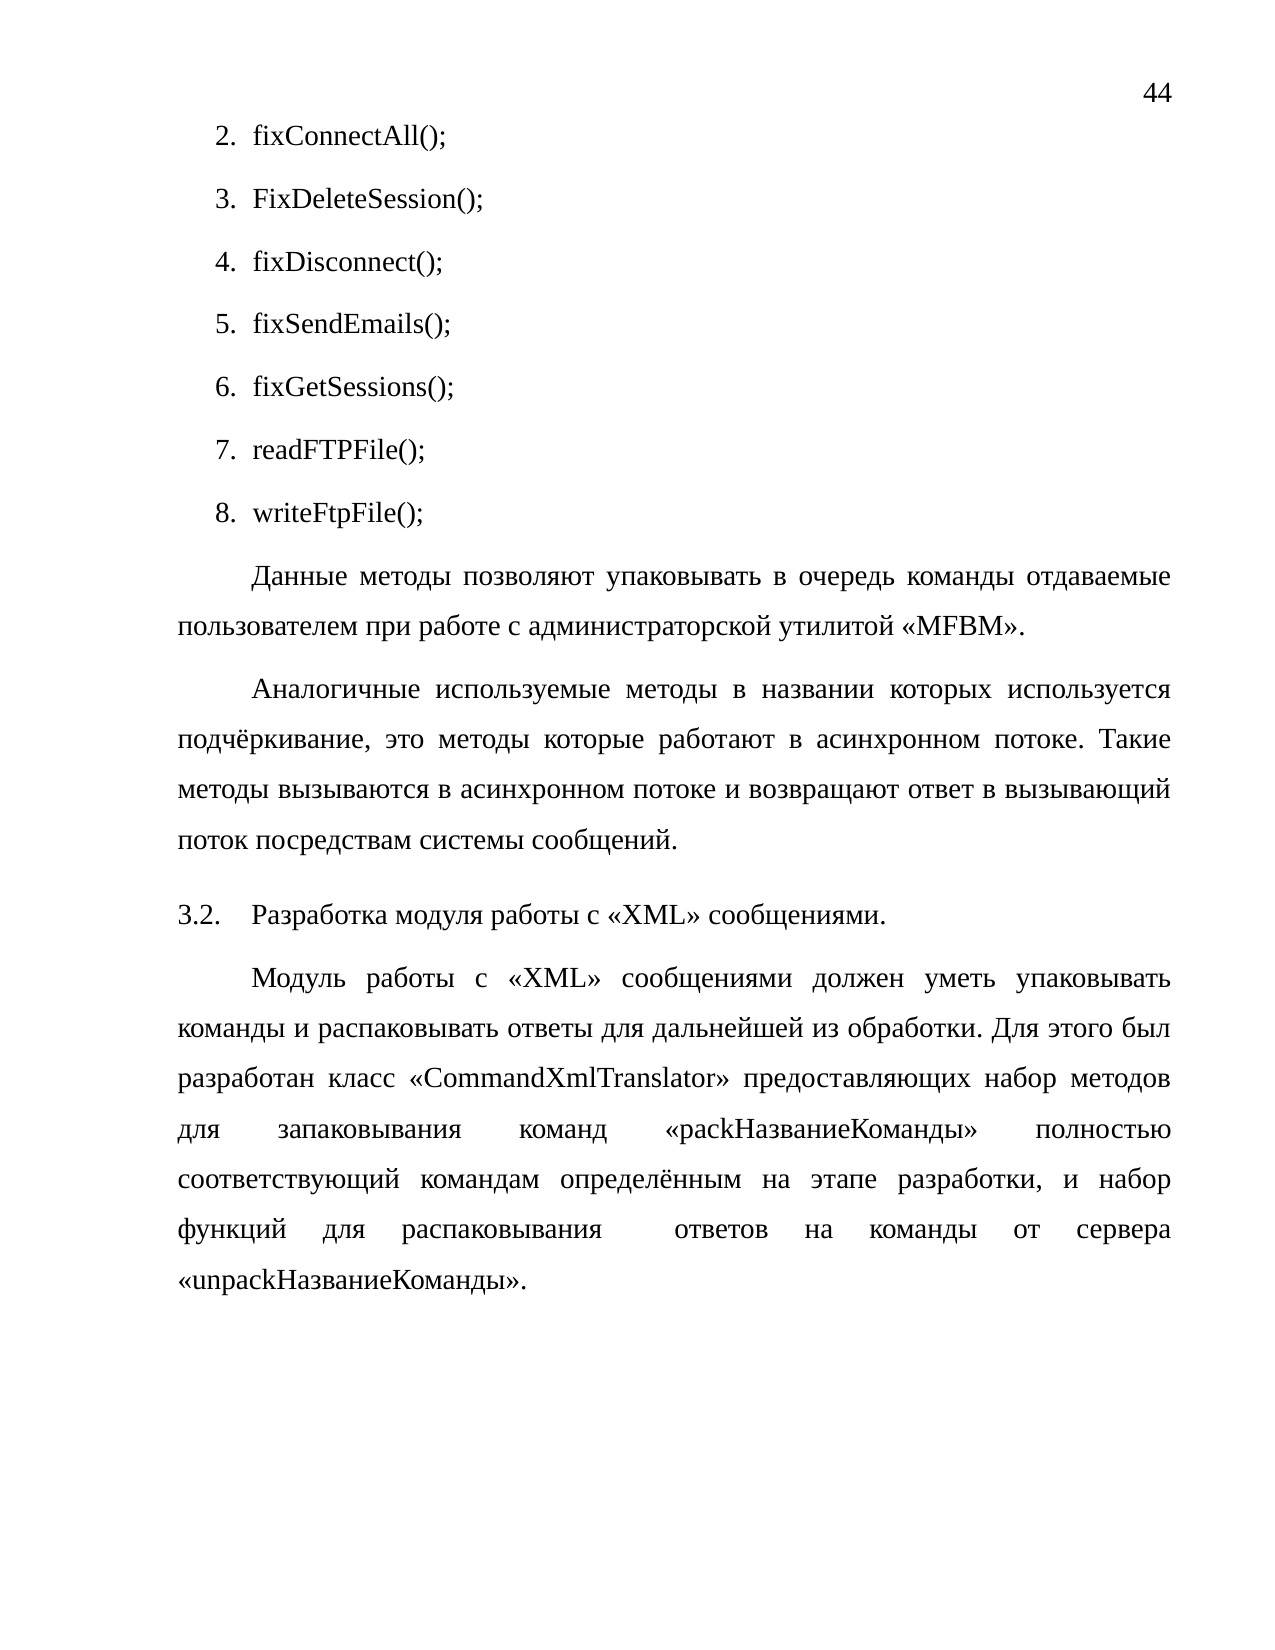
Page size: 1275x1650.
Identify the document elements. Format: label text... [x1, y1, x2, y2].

list FixDeleteSession(); [215, 181, 1172, 214]
text Аналогичные используемые методы в названии которых используется подчёркивание, это методы которые работают в асинхронном потоке. Такие методы вызываются в асинхронном потоке и возвращают ответ в вызывающий поток посредствам системы сообщений. [177, 671, 1172, 855]
list fixSendEmails(); [215, 307, 1172, 340]
list fixConnectAll(); [215, 118, 1172, 152]
text Модуль работы с «XML» сообщениями должен уметь упаковывать команды и распаковывать ответы для дальнейшей из обработки. Для этого был разработан класс «CommandXmlTranslator» предоставляющих набор методов для запаковывания команд «packНазваниеКоманды» полностью соответствующий командам определённым на этапе разработки, и набор функций для распаковывания ответов на команды от сервера «unpackНазваниеКоманды». [177, 960, 1172, 1295]
list fixDisconnect(); [215, 244, 1172, 277]
list readFTPFile(); [215, 432, 1172, 466]
subtitle Разработка модуля работы с «XML» сообщениями. [177, 897, 1172, 931]
list writeFtpFile(); [215, 495, 1172, 528]
list fixGetSessions(); [215, 369, 1172, 403]
text Данные методы позволяют упаковывать в очередь команды отдаваемые пользователем при работе с администраторской утилитой «MFBM». [177, 558, 1172, 642]
